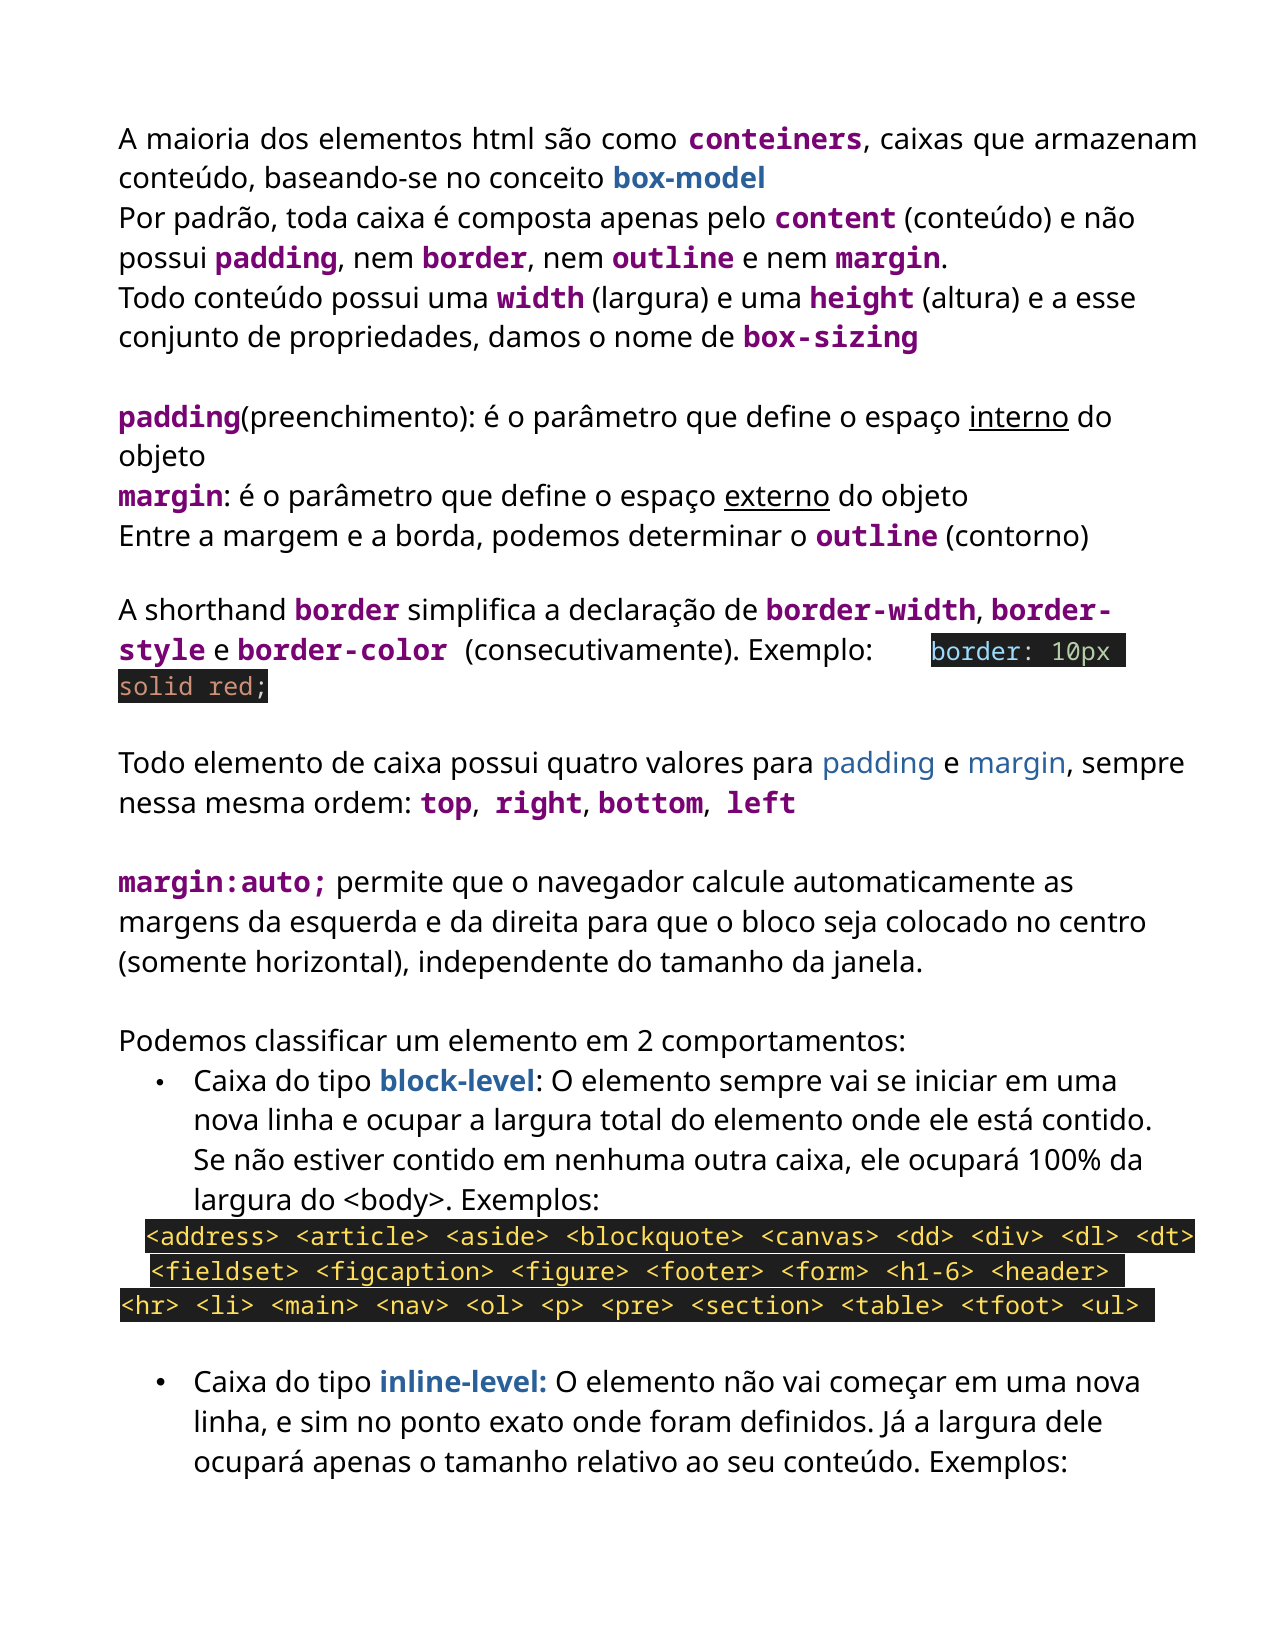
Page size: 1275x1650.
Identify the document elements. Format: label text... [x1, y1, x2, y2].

text A shorthand border simplifica a declaração de border-width, border-style e border-color (consecutivamente). Exemplo: border: 10px solid red; [118, 589, 1198, 703]
text Todo conteúdo possui uma width (largura) e uma height (altura) e a esse conjunto de propriedades, damos o nome de box-sizing [118, 277, 1198, 356]
text Todo elemento de caixa possui quatro valores para padding e margin, sempre nessa mesma ordem: top, right, bottom, left [118, 742, 1198, 862]
text <fieldset> <figcaption> <figure> <footer> <form> <h1-6> <header> [118, 1253, 1157, 1287]
text Por padrão, toda caixa é composta apenas pelo content (conteúdo) e não possui padding, nem border, nem outline e nem margin. [118, 197, 1198, 277]
text <hr> <li> <main> <nav> <ol> <p> <pre> <section> <table> <tfoot> <ul> [118, 1287, 1157, 1322]
text <address> <article> <aside> <blockquote> <canvas> <dd> <div> <dl> <dt> [118, 1219, 1222, 1253]
list Caixa do tipo inline-level: O elemento não vai começar em uma nova linha, e sim no ponto exato onde foram definidos. Já a largura dele ocupará apenas o tamanho relativo ao seu conteúdo. Exemplos: [156, 1362, 1157, 1481]
text A maioria dos elementos html são como conteiners, caixas que armazenam conteúdo, baseando-se no conceito box-model [118, 118, 1198, 197]
text padding(preenchimento): é o parâmetro que define o espaço interno do objeto margin: é o parâmetro que define o espaço externo do objeto Entre a margem e a borda, podemos determinar o outline (contorno) [118, 396, 1198, 589]
text margin:auto; permite que o navegador calcule automaticamente as margens da esquerda e da direita para que o bloco seja colocado no centro (somente horizontal), independente do tamanho da janela. [118, 862, 1198, 981]
text Podemos classificar um elemento em 2 comportamentos: [118, 1020, 1198, 1060]
list Caixa do tipo block-level: O elemento sempre vai se iniciar em uma nova linha e ocupar a largura total do elemento onde ele está contido. Se não estiver contido em nenhuma outra caixa, ele ocupará 100% da largura do <body>. Exemplos: [156, 1060, 1157, 1219]
